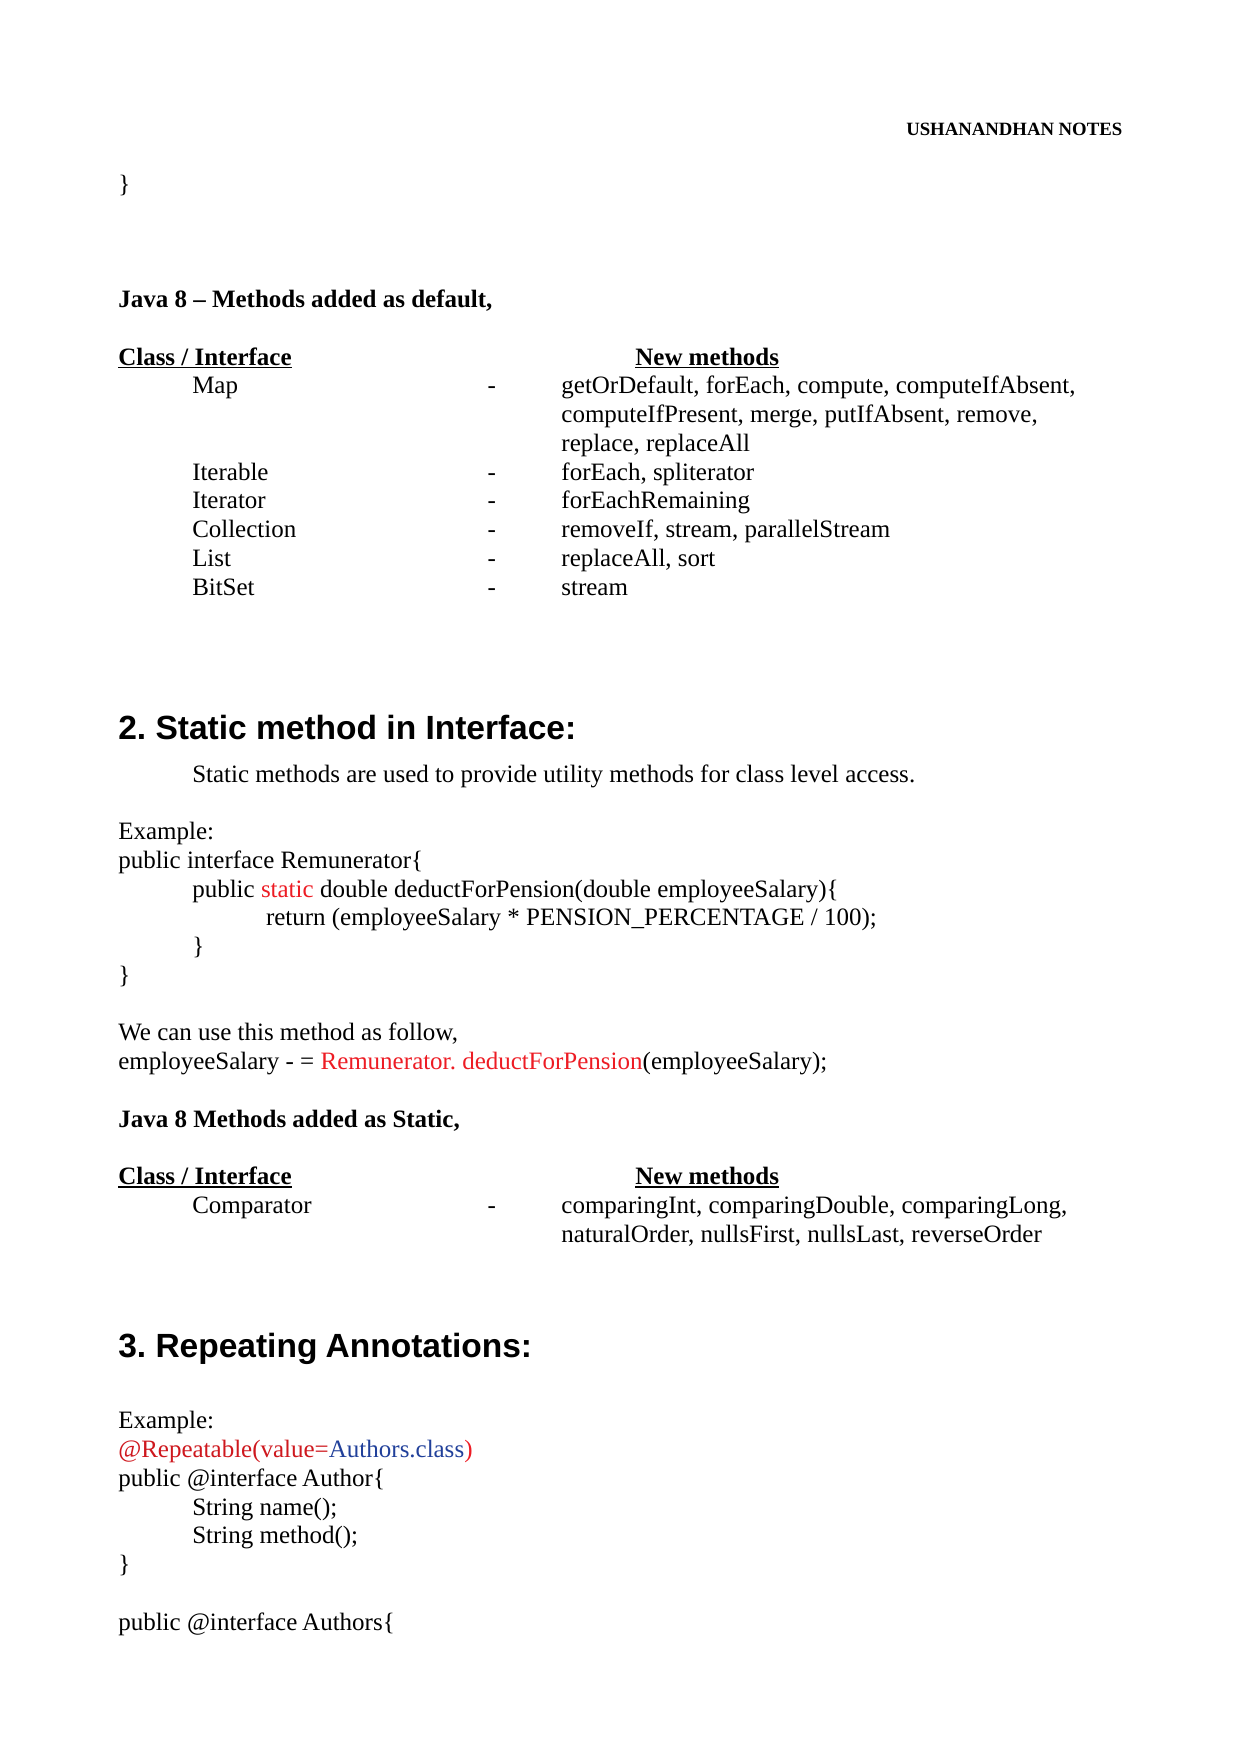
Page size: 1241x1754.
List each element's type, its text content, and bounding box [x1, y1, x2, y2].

text Iterator - forEachRemaining [118, 485, 1122, 514]
text employeeSalary - = Remunerator. deductForPension(employeeSalary); [118, 1046, 1122, 1075]
text Java 8 Methods added as Static, [118, 1104, 1122, 1132]
text @Repeatable(value=Authors.class) [118, 1434, 1122, 1463]
text computeIfPresent, merge, putIfAbsent, remove, [118, 399, 1122, 428]
text Static methods are used to provide utility methods for class level access. [118, 759, 1122, 787]
subtitle 3. Repeating Annotations: [118, 1326, 1122, 1364]
text Class / Interface New methods [118, 1161, 1122, 1190]
text Map - getOrDefault, forEach, compute, computeIfAbsent, [118, 370, 1122, 399]
text String method(); [118, 1521, 1122, 1549]
text return (employeeSalary * PENSION_PERCENTAGE / 100); [118, 902, 1122, 931]
text BitSet - stream [118, 572, 1122, 600]
text Iterable - forEach, spliterator [118, 457, 1122, 485]
text naturalOrder, nullsFirst, nullsLast, reverseOrder [118, 1219, 1122, 1247]
text } [118, 169, 1122, 198]
text } [118, 960, 1122, 989]
text public interface Remunerator{ [118, 845, 1122, 874]
subtitle 2. Static method in Interface: [118, 707, 1122, 746]
text Example: [118, 1406, 1122, 1434]
text Collection - removeIf, stream, parallelStream [118, 514, 1122, 543]
text replace, replaceAll [118, 428, 1122, 457]
text List - replaceAll, sort [118, 543, 1122, 572]
text } [118, 1549, 1122, 1578]
text Example: [118, 816, 1122, 845]
text String name(); [118, 1492, 1122, 1521]
text We can use this method as follow, [118, 1017, 1122, 1046]
text Comparator - comparingInt, comparingDouble, comparingLong, [118, 1190, 1122, 1219]
text public @interface Authors{ [118, 1607, 1122, 1636]
text public @interface Author{ [118, 1463, 1122, 1492]
text } [118, 931, 1122, 960]
text public static double deductForPension(double employeeSalary){ [118, 874, 1122, 902]
text Class / Interface New methods [118, 342, 1122, 370]
text Java 8 – Methods added as default, [118, 284, 1122, 313]
